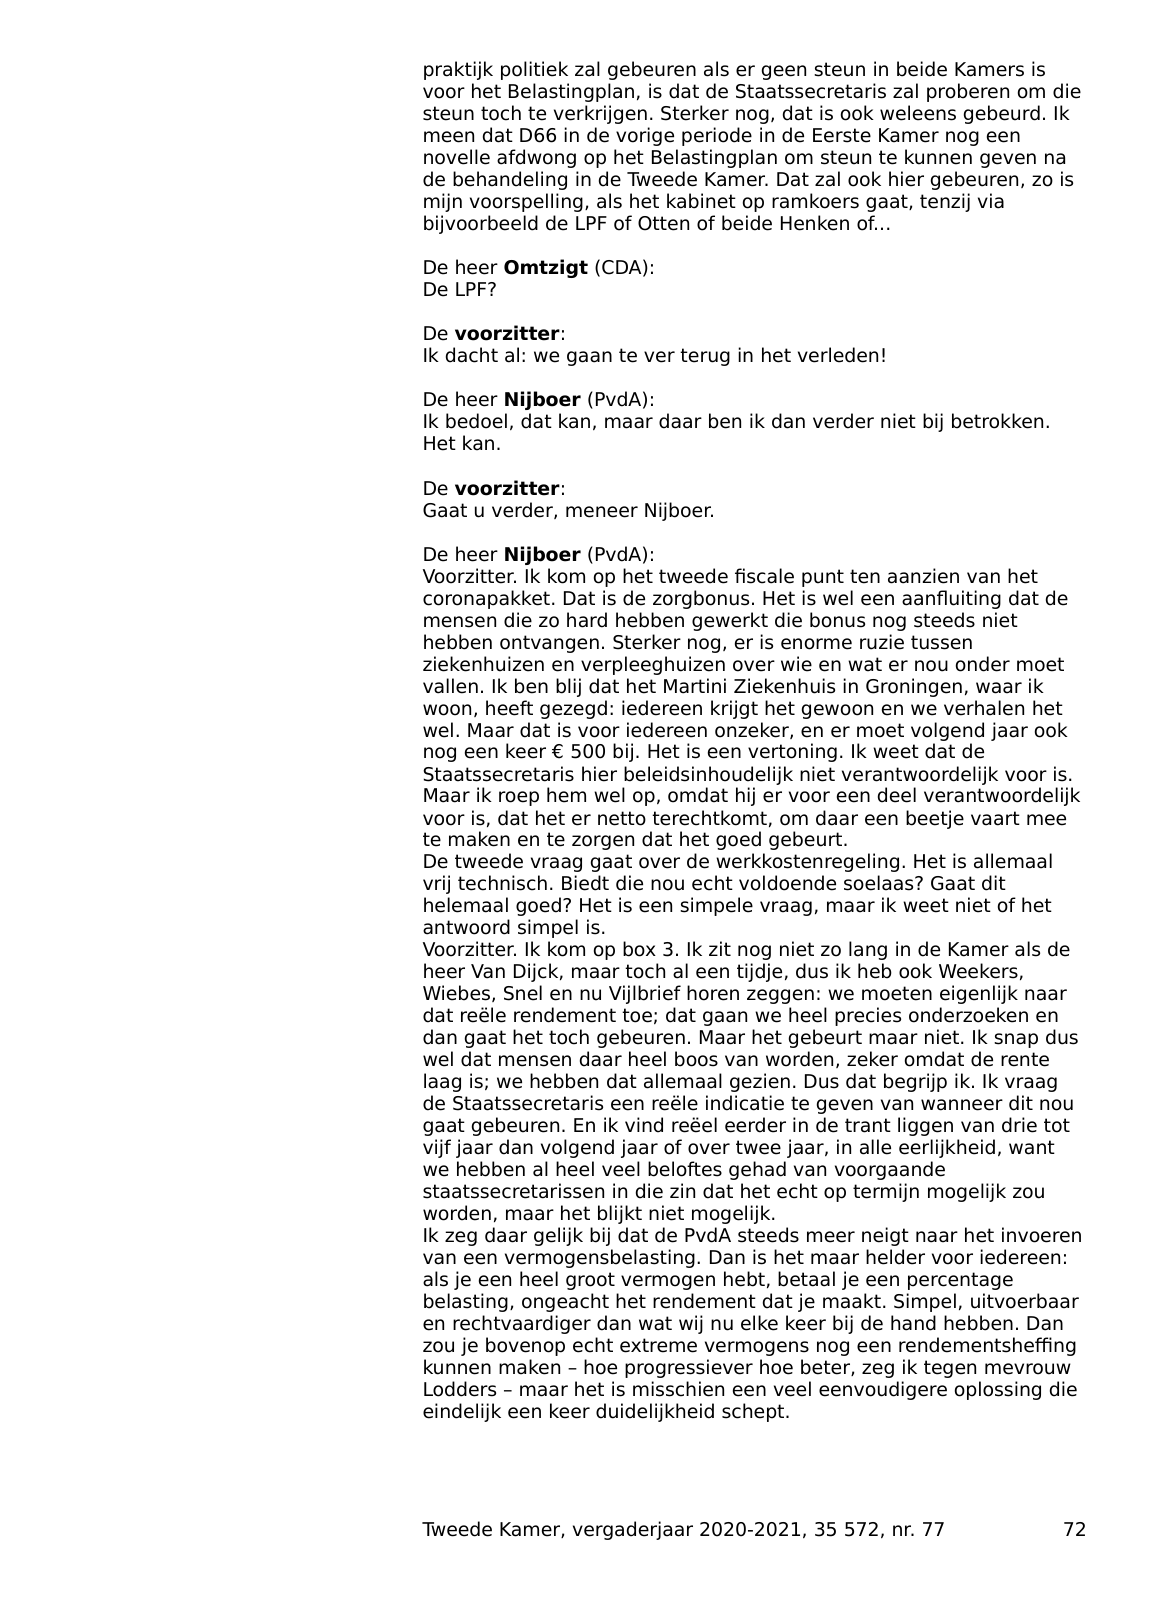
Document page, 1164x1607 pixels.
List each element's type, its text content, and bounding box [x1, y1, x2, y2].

text De heer Omtzigt (CDA): [422, 257, 1087, 279]
text De heer Nijboer (PvdA): [422, 389, 1087, 411]
text De heer Nijboer (PvdA): [422, 544, 1087, 566]
text Voorzitter. Ik kom op box 3. Ik zit nog niet zo lang in de Kamer als de heer Van Dijck, maar toch al een tijdje, dus ik heb ook Weekers, Wiebes, Snel en nu Vijlbrief horen zeggen: we moeten eigenlijk naar dat reële rendement toe; dat gaan we heel precies onderzoeken en dan gaat het toch gebeuren. Maar het gebeurt maar niet. Ik snap dus wel dat mensen daar heel boos van worden, zeker omdat de rente laag is; we hebben dat allemaal gezien. Dus dat begrijp ik. Ik vraag de Staatssecretaris een reële indicatie te geven van wanneer dit nou gaat gebeuren. En ik vind reëel eerder in de trant liggen van drie tot vijf jaar dan volgend jaar of over twee jaar, in alle eerlijkheid, want we hebben al heel veel beloftes gehad van voorgaande staatssecretarissen in die zin dat het echt op termijn mogelijk zou worden, maar het blijkt niet mogelijk. [422, 939, 1087, 1225]
text De voorzitter: [422, 323, 1087, 345]
text Ik zeg daar gelijk bij dat de PvdA steeds meer neigt naar het invoeren van een vermogensbelasting. Dan is het maar helder voor iedereen: als je een heel groot vermogen hebt, betaal je een percentage belasting, ongeacht het rendement dat je maakt. Simpel, uitvoerbaar en rechtvaardiger dan wat wij nu elke keer bij de hand hebben. Dan zou je bovenop echt extreme vermogens nog een rendementsheffing kunnen maken – hoe progressiever hoe beter, zeg ik tegen mevrouw Lodders – maar het is misschien een veel eenvoudigere oplossing die eindelijk een keer duidelijkheid schept. [422, 1225, 1087, 1423]
text De LPF? [422, 279, 1087, 301]
text Gaat u verder, meneer Nijboer. [422, 499, 1087, 521]
text praktijk politiek zal gebeuren als er geen steun in beide Kamers is voor het Belastingplan, is dat de Staatssecretaris zal proberen om die steun toch te verkrijgen. Sterker nog, dat is ook weleens gebeurd. Ik meen dat D66 in de vorige periode in de Eerste Kamer nog een novelle afdwong op het Belastingplan om steun te kunnen geven na de behandeling in de Tweede Kamer. Dat zal ook hier gebeuren, zo is mijn voorspelling, als het kabinet op ramkoers gaat, tenzij via bijvoorbeeld de LPF of Otten of beide Henken of... [422, 59, 1087, 235]
text Ik dacht al: we gaan te ver terug in het verleden! [422, 345, 1087, 367]
text De tweede vraag gaat over de werkkostenregeling. Het is allemaal vrij technisch. Biedt die nou echt voldoende soelaas? Gaat dit helemaal goed? Het is een simpele vraag, maar ik weet niet of het antwoord simpel is. [422, 851, 1087, 939]
text Ik bedoel, dat kan, maar daar ben ik dan verder niet bij betrokken. Het kan. [422, 411, 1087, 455]
text Voorzitter. Ik kom op het tweede fiscale punt ten aanzien van het coronapakket. Dat is de zorgbonus. Het is wel een aanfluiting dat de mensen die zo hard hebben gewerkt die bonus nog steeds niet hebben ontvangen. Sterker nog, er is enorme ruzie tussen ziekenhuizen en verpleeghuizen over wie en wat er nou onder moet vallen. Ik ben blij dat het Martini Ziekenhuis in Groningen, waar ik woon, heeft gezegd: iedereen krijgt het gewoon en we verhalen het wel. Maar dat is voor iedereen onzeker, en er moet volgend jaar ook nog een keer € 500 bij. Het is een vertoning. Ik weet dat de Staatssecretaris hier beleidsinhoudelijk niet verantwoordelijk voor is. Maar ik roep hem wel op, omdat hij er voor een deel verantwoordelijk voor is, dat het er netto terechtkomt, om daar een beetje vaart mee te maken en te zorgen dat het goed gebeurt. [422, 566, 1087, 851]
text De voorzitter: [422, 477, 1087, 499]
